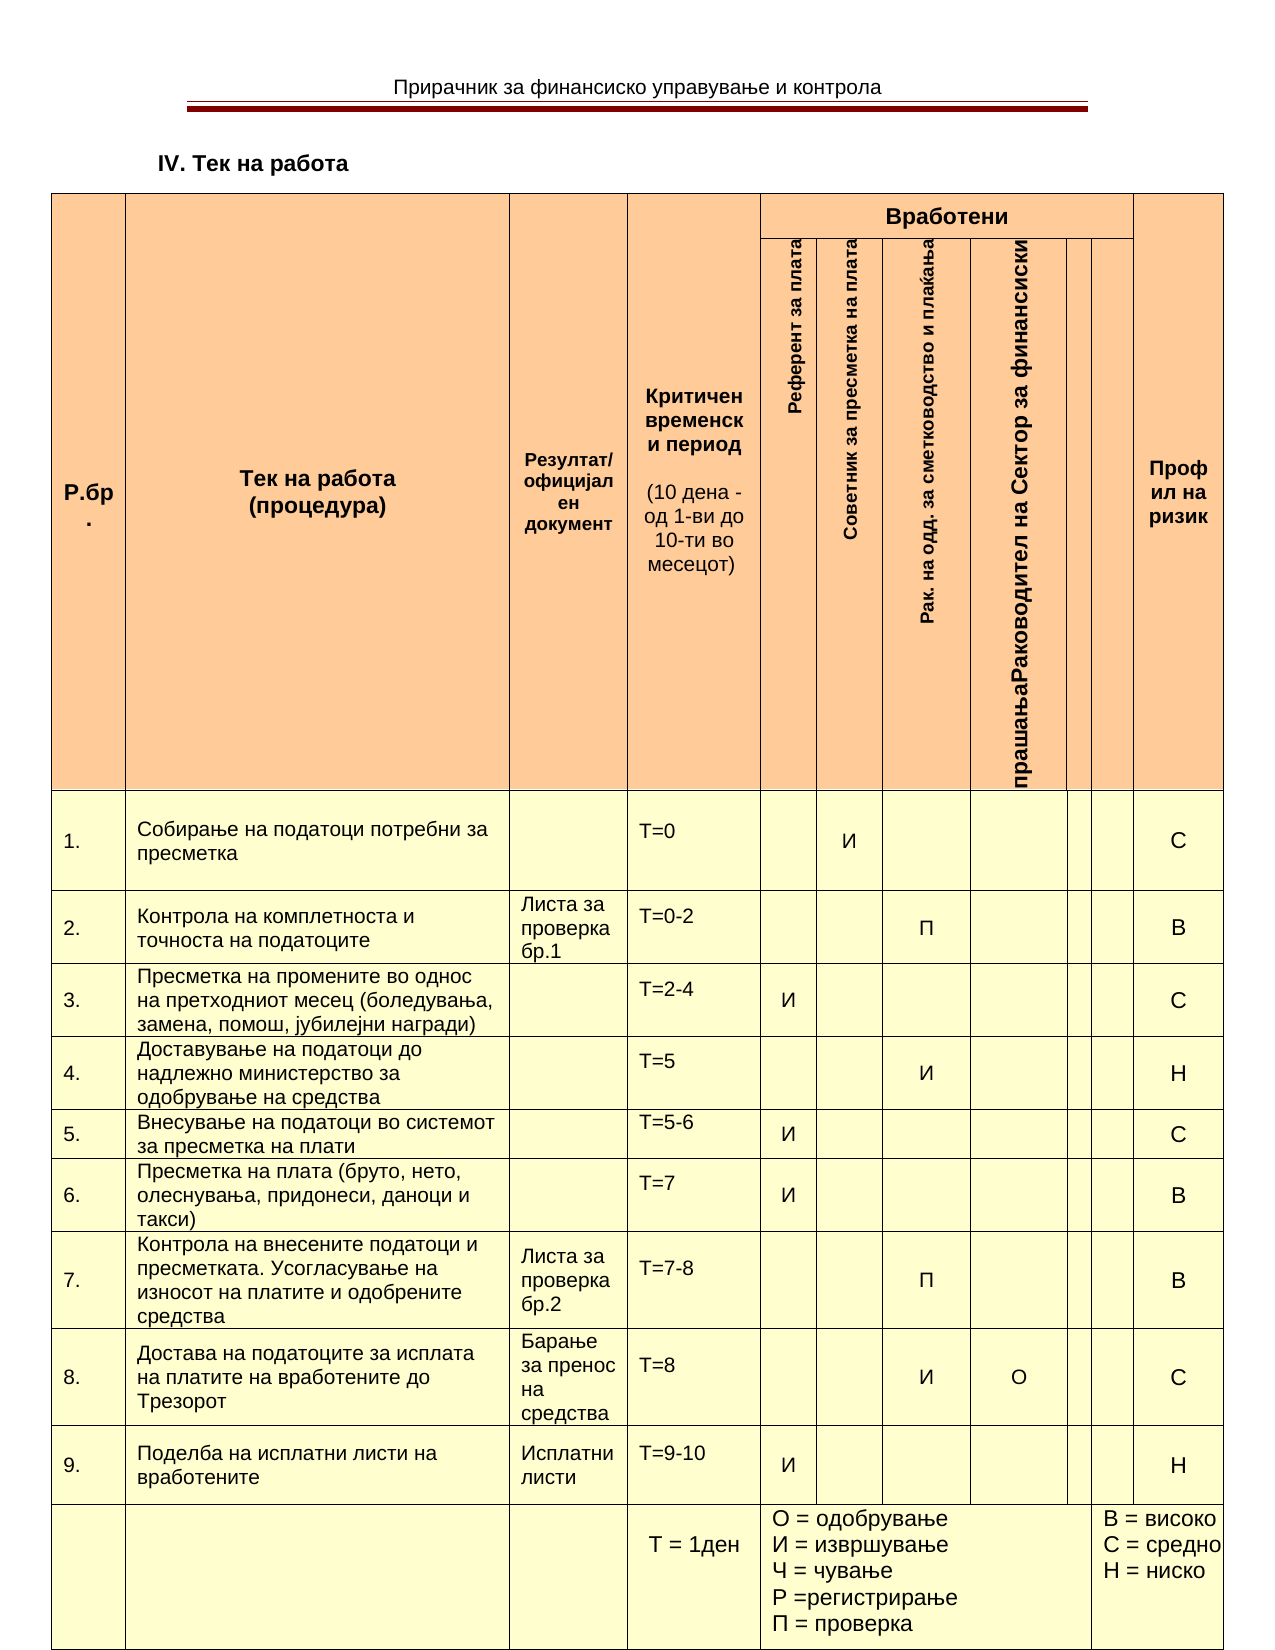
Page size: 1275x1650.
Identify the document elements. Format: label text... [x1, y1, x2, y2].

table_cell [1068, 791, 1091, 890]
table_header Р.бр. [52, 194, 125, 789]
table_cell Пресметка на промените во однос на претходниот месец (боледувања, замена, помош, јубилејни награди) [126, 964, 509, 1036]
table_cell Т=0-2 [628, 891, 760, 963]
table_cell [510, 1159, 627, 1231]
table_cell [52, 1505, 125, 1649]
table_cell [883, 1426, 970, 1504]
table_cell Доставување на податоци до надлежно министерство за одобрување на средства [126, 1037, 509, 1109]
table_cell [1068, 1037, 1091, 1109]
table_cell И [761, 1159, 816, 1231]
table_cell С [1134, 791, 1223, 890]
table_cell [817, 1232, 882, 1328]
table_cell С [1134, 1110, 1223, 1158]
table_cell Т=5-6 [628, 1110, 760, 1158]
table_cell [971, 891, 1067, 963]
table_cell Собирање на податоци потребни за пресметка [126, 791, 509, 890]
table_cell И [761, 1426, 816, 1504]
table_cell [883, 1110, 970, 1158]
table_cell И [883, 1037, 970, 1109]
table_header Вработени [761, 194, 1133, 238]
table_cell 8. [52, 1329, 125, 1425]
table_cell [1092, 1232, 1133, 1328]
table_cell Т=9-10 [628, 1426, 760, 1504]
table_cell Внесување на податоци во системот за пресметка на плати [126, 1110, 509, 1158]
table_cell [761, 1232, 816, 1328]
table_cell Контрола на комплетноста и точноста на податоците [126, 891, 509, 963]
table_cell С [1134, 1329, 1223, 1425]
table_cell [510, 1505, 627, 1649]
table_cell И [761, 964, 816, 1036]
table_cell [817, 1110, 882, 1158]
table_cell [817, 1037, 882, 1109]
table_cell Исплатни листи [510, 1426, 627, 1504]
table_cell [1092, 239, 1133, 789]
table_cell [1068, 1329, 1091, 1425]
table_cell Т = 1ден [628, 1505, 760, 1649]
text IV. Тек на работа [158, 150, 1088, 176]
table_cell Т=8 [628, 1329, 760, 1425]
table_header Профил на ризик [1134, 194, 1223, 789]
table_cell Н [1134, 1037, 1223, 1109]
table_cell Листа за проверка бр.1 [510, 891, 627, 963]
table_cell [971, 1159, 1067, 1231]
table_cell [761, 891, 816, 963]
table_cell [126, 1505, 509, 1649]
table_cell Советник за пресметка на плата [817, 239, 882, 789]
table_cell [510, 964, 627, 1036]
table_cell 5. [52, 1110, 125, 1158]
table_cell [510, 791, 627, 890]
table_cell И [883, 1329, 970, 1425]
table_cell [883, 791, 970, 890]
table_cell [1092, 1426, 1133, 1504]
table_cell Барање за пренос на средства [510, 1329, 627, 1425]
table_cell [1068, 891, 1091, 963]
table_cell [1092, 1037, 1133, 1109]
table_cell [1068, 1159, 1091, 1231]
table_cell 7. [52, 1232, 125, 1328]
table_cell [883, 964, 970, 1036]
table_cell 9. [52, 1426, 125, 1504]
table_cell [1092, 1329, 1133, 1425]
table_cell [883, 1159, 970, 1231]
table_cell С [1134, 964, 1223, 1036]
table_cell Н [1134, 1426, 1223, 1504]
table_cell [761, 791, 816, 890]
table_cell 6. [52, 1159, 125, 1231]
table_cell [971, 1110, 1067, 1158]
table_cell Контрола на внесените податоци и пресметката. Усогласување на износот на платите и одобрените средства [126, 1232, 509, 1328]
table_cell В [1134, 891, 1223, 963]
table_cell [971, 791, 1067, 890]
table_cell 4. [52, 1037, 125, 1109]
table_cell [1068, 1110, 1091, 1158]
table_cell Рак. на одд. за сметководство и плаќања [883, 239, 970, 789]
table_cell И [817, 791, 882, 890]
table_cell В [1134, 1232, 1223, 1328]
table_cell Пресметка на плата (бруто, нето, олеснувања, придонеси, даноци и такси) [126, 1159, 509, 1231]
table_cell [761, 1329, 816, 1425]
table_cell [1067, 239, 1091, 789]
table_cell Достава на податоците за исплата на платите на вработените до Трезорот [126, 1329, 509, 1425]
table_cell [817, 891, 882, 963]
table_cell [971, 1037, 1067, 1109]
table_cell [510, 1110, 627, 1158]
table_cell [1068, 1232, 1091, 1328]
table_cell [1068, 964, 1091, 1036]
table_cell И [761, 1110, 816, 1158]
table_cell 1. [52, 791, 125, 890]
table_cell [817, 1426, 882, 1504]
table_cell [971, 964, 1067, 1036]
table_cell [971, 1232, 1067, 1328]
table_cell [817, 1329, 882, 1425]
table_cell О = одобрување И = извршување Ч = чување Р =регистрирање П = проверка [761, 1505, 1091, 1649]
table_cell [1092, 1110, 1133, 1158]
table_cell Поделба на исплатни листи на вработените [126, 1426, 509, 1504]
table_cell В [1134, 1159, 1223, 1231]
table_cell [1092, 1159, 1133, 1231]
table_cell Раководител на Сектор за финансиски прашања [971, 239, 1066, 789]
table_header Тек на работа (процедура) [126, 194, 509, 789]
table_cell Т=7 [628, 1159, 760, 1231]
table_header Критичен временски период (10 дена - од 1-ви до 10-ти во месецот) [628, 194, 760, 789]
table_cell Листа за проверка бр.2 [510, 1232, 627, 1328]
table_header Резултат/ официјален документ [510, 194, 627, 789]
table_cell Т=2-4 [628, 964, 760, 1036]
table_cell [971, 1426, 1067, 1504]
table_cell Т=7-8 [628, 1232, 760, 1328]
table_cell 2. [52, 891, 125, 963]
table_cell [1068, 1426, 1091, 1504]
table_cell [1092, 964, 1133, 1036]
table_cell Т=0 [628, 791, 760, 890]
table_cell Референт за плата [761, 239, 816, 789]
table_cell [817, 964, 882, 1036]
table_cell Т=5 [628, 1037, 760, 1109]
table_cell О [971, 1329, 1067, 1425]
table_cell [761, 1037, 816, 1109]
table_cell П [883, 891, 970, 963]
table_cell В = високо С = средно Н = ниско [1092, 1505, 1223, 1649]
table_cell П [883, 1232, 970, 1328]
table_cell [1092, 791, 1133, 890]
table_cell [1092, 891, 1133, 963]
table_cell [510, 1037, 627, 1109]
table_cell [817, 1159, 882, 1231]
table_cell 3. [52, 964, 125, 1036]
